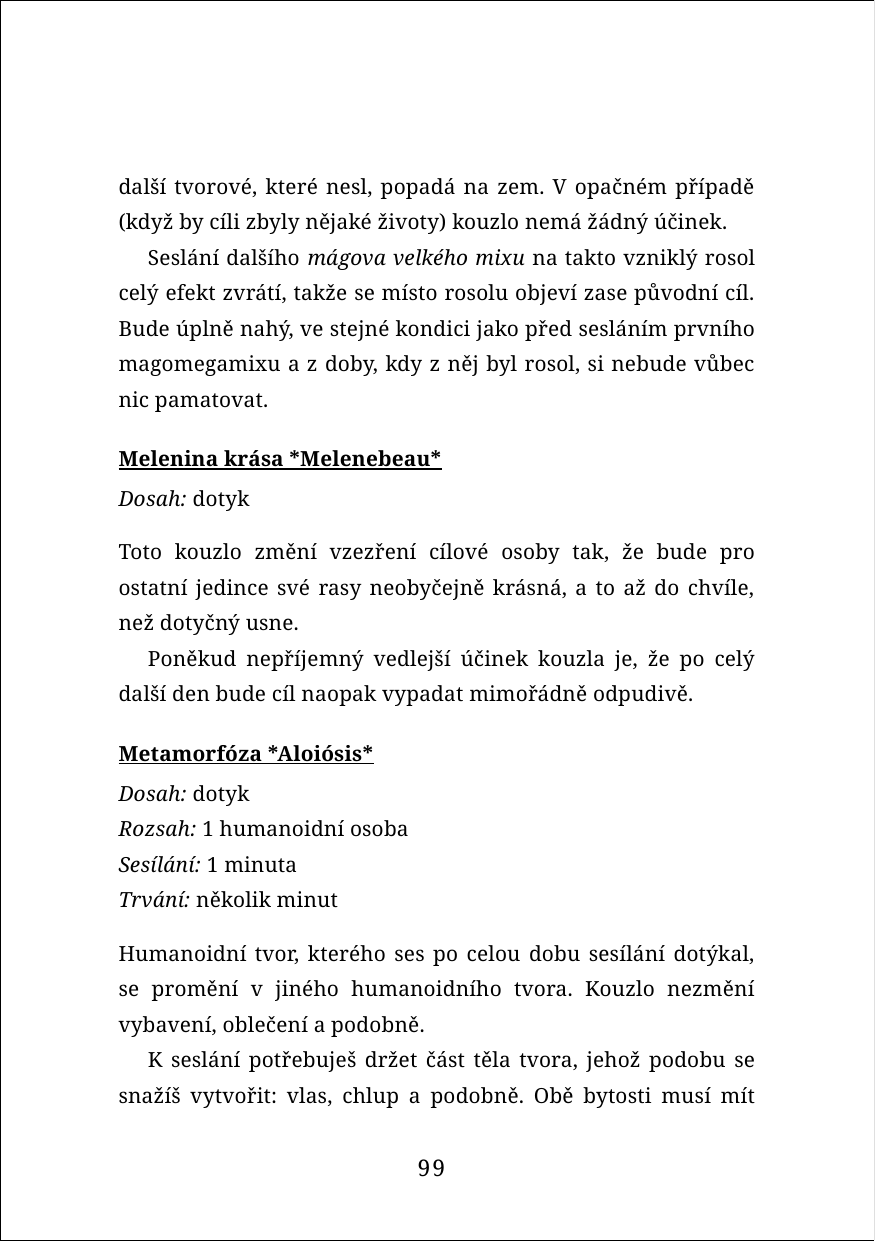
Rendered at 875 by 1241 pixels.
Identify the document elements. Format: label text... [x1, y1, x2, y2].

subtitle Metamorfóza *Aloiósis* [118, 739, 756, 767]
text Dosah: dotyk [118, 484, 756, 513]
text Toto kouzlo změní vzezření cílové osoby tak, že bude pro ostatní jedince své rasy neobyčejně krásná, a to až do chvíle, než dotyčný usne. Poněkud nepříjemný vedlejší účinek kouzla je, že po celý další den bude cíl naopak vypadat mimořádně odpudivě. [118, 537, 756, 708]
text Humanoidní tvor, kterého ses po celou dobu sesílání dotýkal, se promění v jiného humanoidního tvora. Kouzlo nezmění vybavení, oblečení a podobně. K seslání potřebuješ držet část těla tvora, jehož podobu se snažíš vytvořit: vlas, chlup a podobně. Obě bytosti musí mít [118, 939, 756, 1109]
text Dosah: dotyk Rozsah: 1 humanoidní osoba Sesílání: 1 minuta Trvání: několik minut [118, 779, 756, 914]
text další tvorové, které nesl, popadá na zem. V opačném případě (když by cíli zbyly nějaké životy) kouzlo nemá žádný účinek. Seslání dalšího mágova velkého mixu na takto vzniklý rosol celý efekt zvrátí, takže se místo rosolu objeví zase původní cíl. Bude úplně nahý, ve stejné kondici jako před sesláním prvního magomegamixu a z doby, kdy z něj byl rosol, si nebude vůbec nic pamatovat. [118, 172, 756, 413]
subtitle Melenina krása *Melenebeau* [118, 444, 756, 472]
